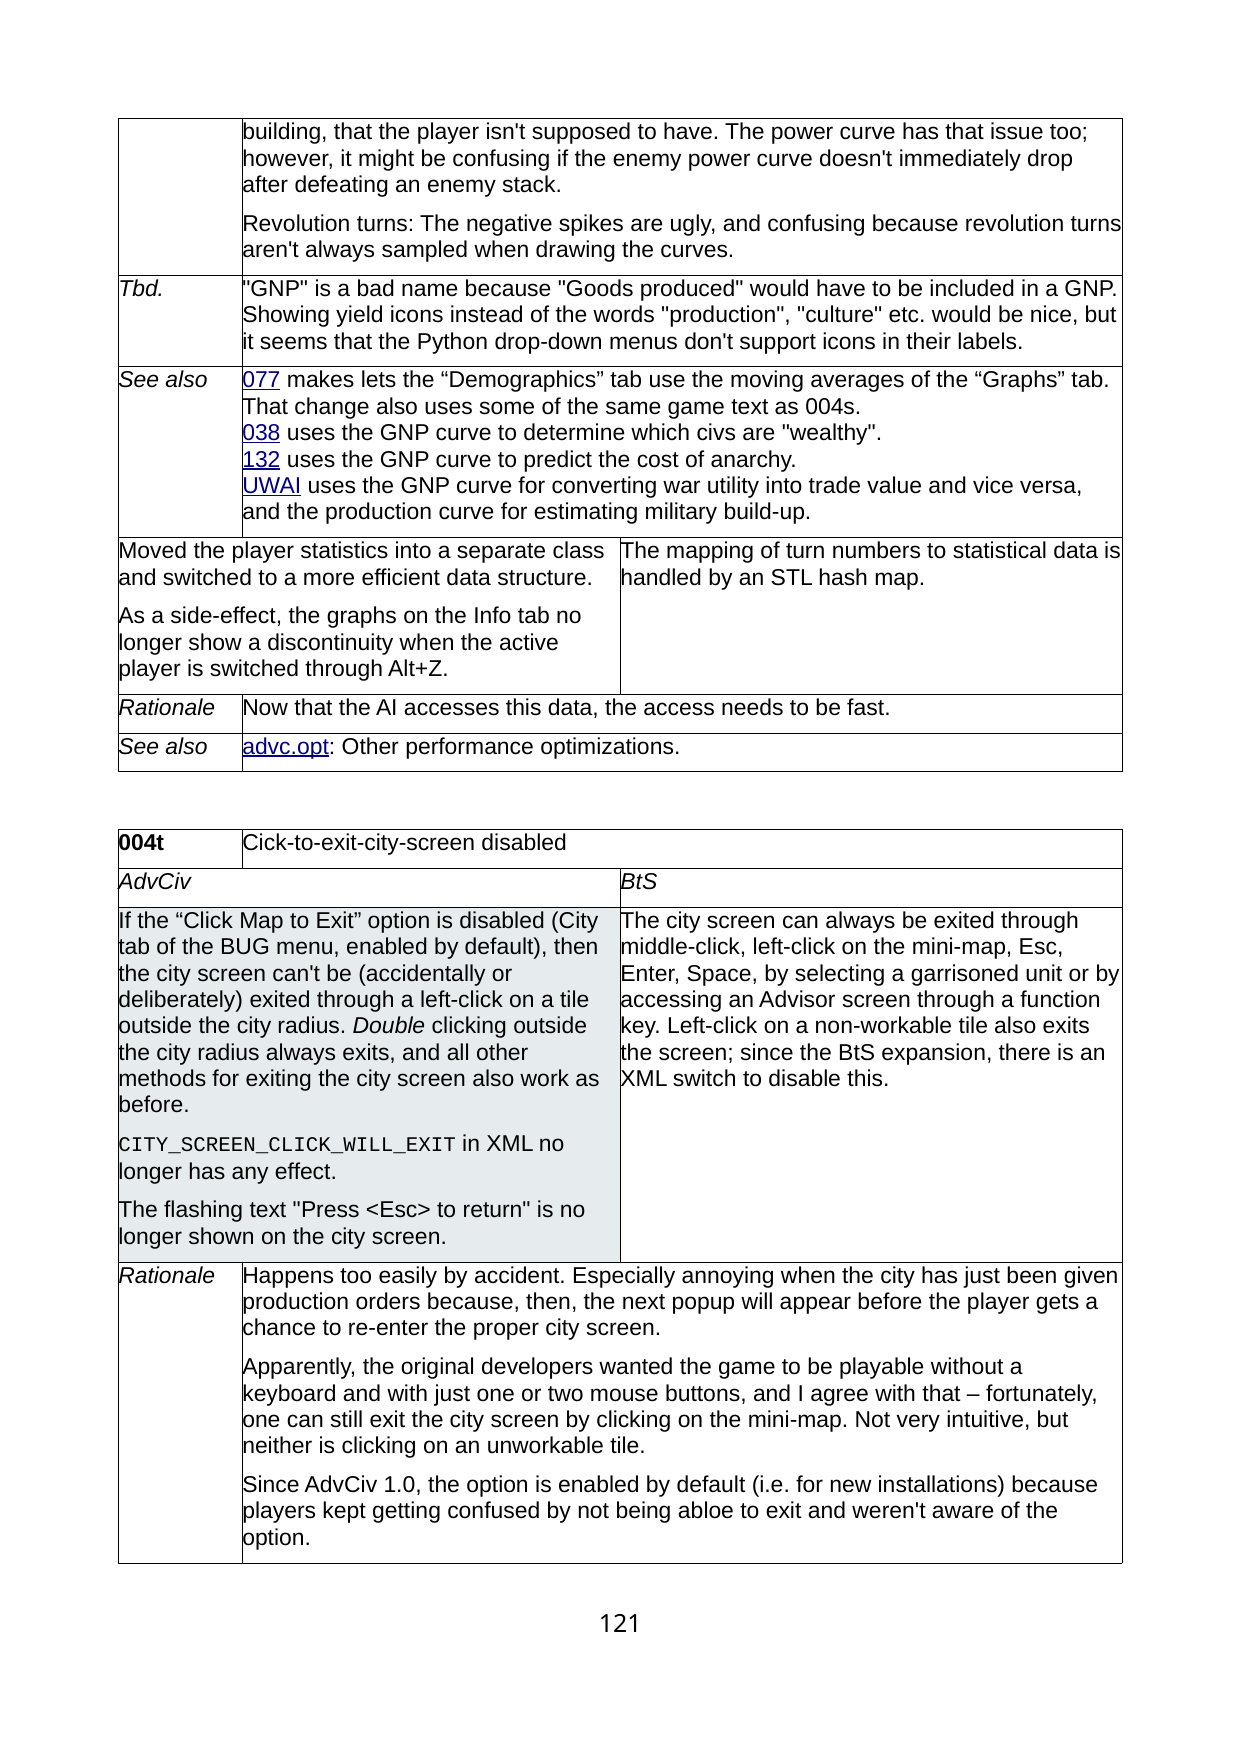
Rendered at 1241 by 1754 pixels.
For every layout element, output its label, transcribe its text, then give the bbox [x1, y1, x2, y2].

table_cell AdvCiv [119, 869, 620, 907]
table_cell The mapping of turn numbers to statistical data is handled by an STL hash map. [621, 538, 1122, 694]
table_cell Happens too easily by accident. Especially annoying when the city has just been given production orders because, then, the next popup will appear before the player gets a chance to re-enter the proper city screen. Apparently, the original developers wanted the game to be playable without a keyboard and with just one or two mouse buttons, and I agree with that – fortunately, one can still exit the city screen by clicking on the mini-map. Not very intuitive, but neither is clicking on an unworkable tile. Since AdvCiv 1.0, the option is enabled by default (i.e. for new installations) because players kept getting confused by not being abloe to exit and weren't aware of the option. [243, 1263, 1122, 1562]
table_cell See also [119, 734, 242, 771]
table_header 004t [119, 830, 242, 868]
table_cell Rationale [119, 1263, 242, 1562]
table_cell If the “Click Map to Exit” option is disabled (City tab of the BUG menu, enabled by default), then the city screen can't be (accidentally or deliberately) exited through a left-click on a tile outside the city radius. Double clicking outside the city radius always exits, and all other methods for exiting the city screen also work as before. CITY_SCREEN_CLICK_WILL_EXIT in XML no longer has any effect. The flashing text "Press <Esc> to return" is no longer shown on the city screen. [119, 908, 620, 1262]
table_cell See also [119, 367, 242, 537]
table_header Cick-to-exit-city-screen disabled [243, 830, 1122, 868]
table_cell BtS [621, 869, 1122, 907]
table_cell Moved the player statistics into a separate class and switched to a more efficient data structure. As a side-effect, the graphs on the Info tab no longer show a discontinuity when the active player is switched through Alt+Z. [119, 538, 620, 694]
table_cell Now that the AI accesses this data, the access needs to be fast. [243, 695, 1122, 732]
table_cell advc.opt: Other performance optimizations. [243, 734, 1122, 771]
table_cell Tbd. [119, 276, 242, 366]
table_cell Rationale [119, 695, 242, 732]
table_cell building, that the player isn't supposed to have. The power curve has that issue too; however, it might be confusing if the enemy power curve doesn't immediately drop after defeating an enemy stack. Revolution turns: The negative spikes are ugly, and confusing because revolution turns aren't always sampled when drawing the curves. [243, 119, 1122, 275]
table_cell The city screen can always be exited through middle-click, left-click on the mini-map, Esc, Enter, Space, by selecting a garrisoned unit or by accessing an Advisor screen through a function key. Left-click on a non-workable tile also exits the screen; since the BtS expansion, there is an XML switch to disable this. [621, 908, 1122, 1262]
table_cell [119, 119, 242, 275]
table_cell 077 makes lets the “Demographics” tab use the moving averages of the “Graphs” tab. That change also uses some of the same game text as 004s. 038 uses the GNP curve to determine which civs are "wealthy". 132 uses the GNP curve to predict the cost of anarchy. UWAI uses the GNP curve for converting war utility into trade value and vice versa, and the production curve for estimating military build-up. [243, 367, 1122, 537]
table_cell "GNP" is a bad name because "Goods produced" would have to be included in a GNP. Showing yield icons instead of the words "production", "culture" etc. would be nice, but it seems that the Python drop-down menus don't support icons in their labels. [243, 276, 1122, 366]
